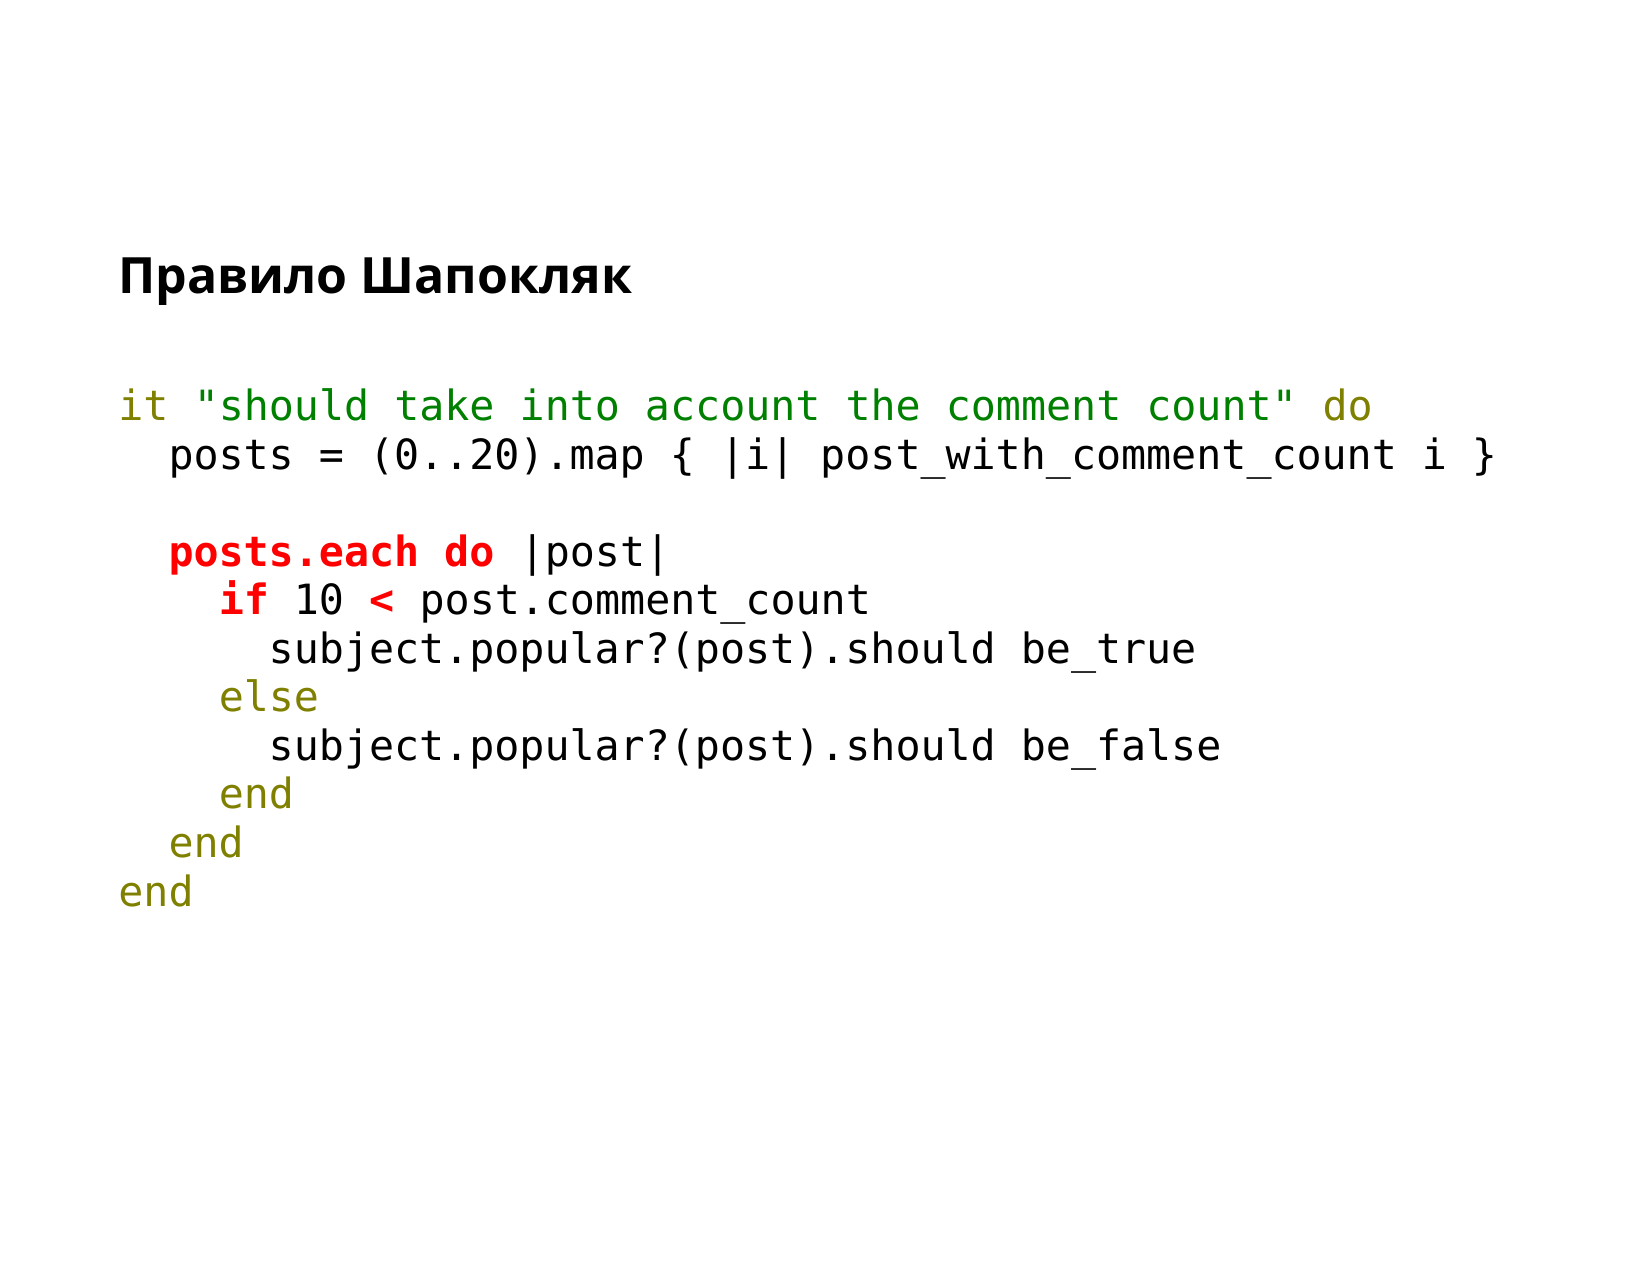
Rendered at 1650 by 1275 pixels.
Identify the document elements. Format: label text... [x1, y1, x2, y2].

text end [118, 770, 1532, 819]
text subject.popular?(post).should be_true [118, 624, 1532, 673]
text end [118, 819, 1532, 867]
subtitle Правило Шапокляк [118, 240, 1532, 308]
text it "should take into account the comment count" do [118, 382, 1532, 430]
text posts.each do |post| [118, 527, 1532, 576]
text if 10 < post.comment_count [118, 576, 1532, 624]
text subject.popular?(post).should be_false [118, 722, 1532, 770]
text else [118, 673, 1532, 722]
text end [118, 867, 1532, 916]
text posts = (0..20).map { |i| post_with_comment_count i } [118, 430, 1532, 479]
